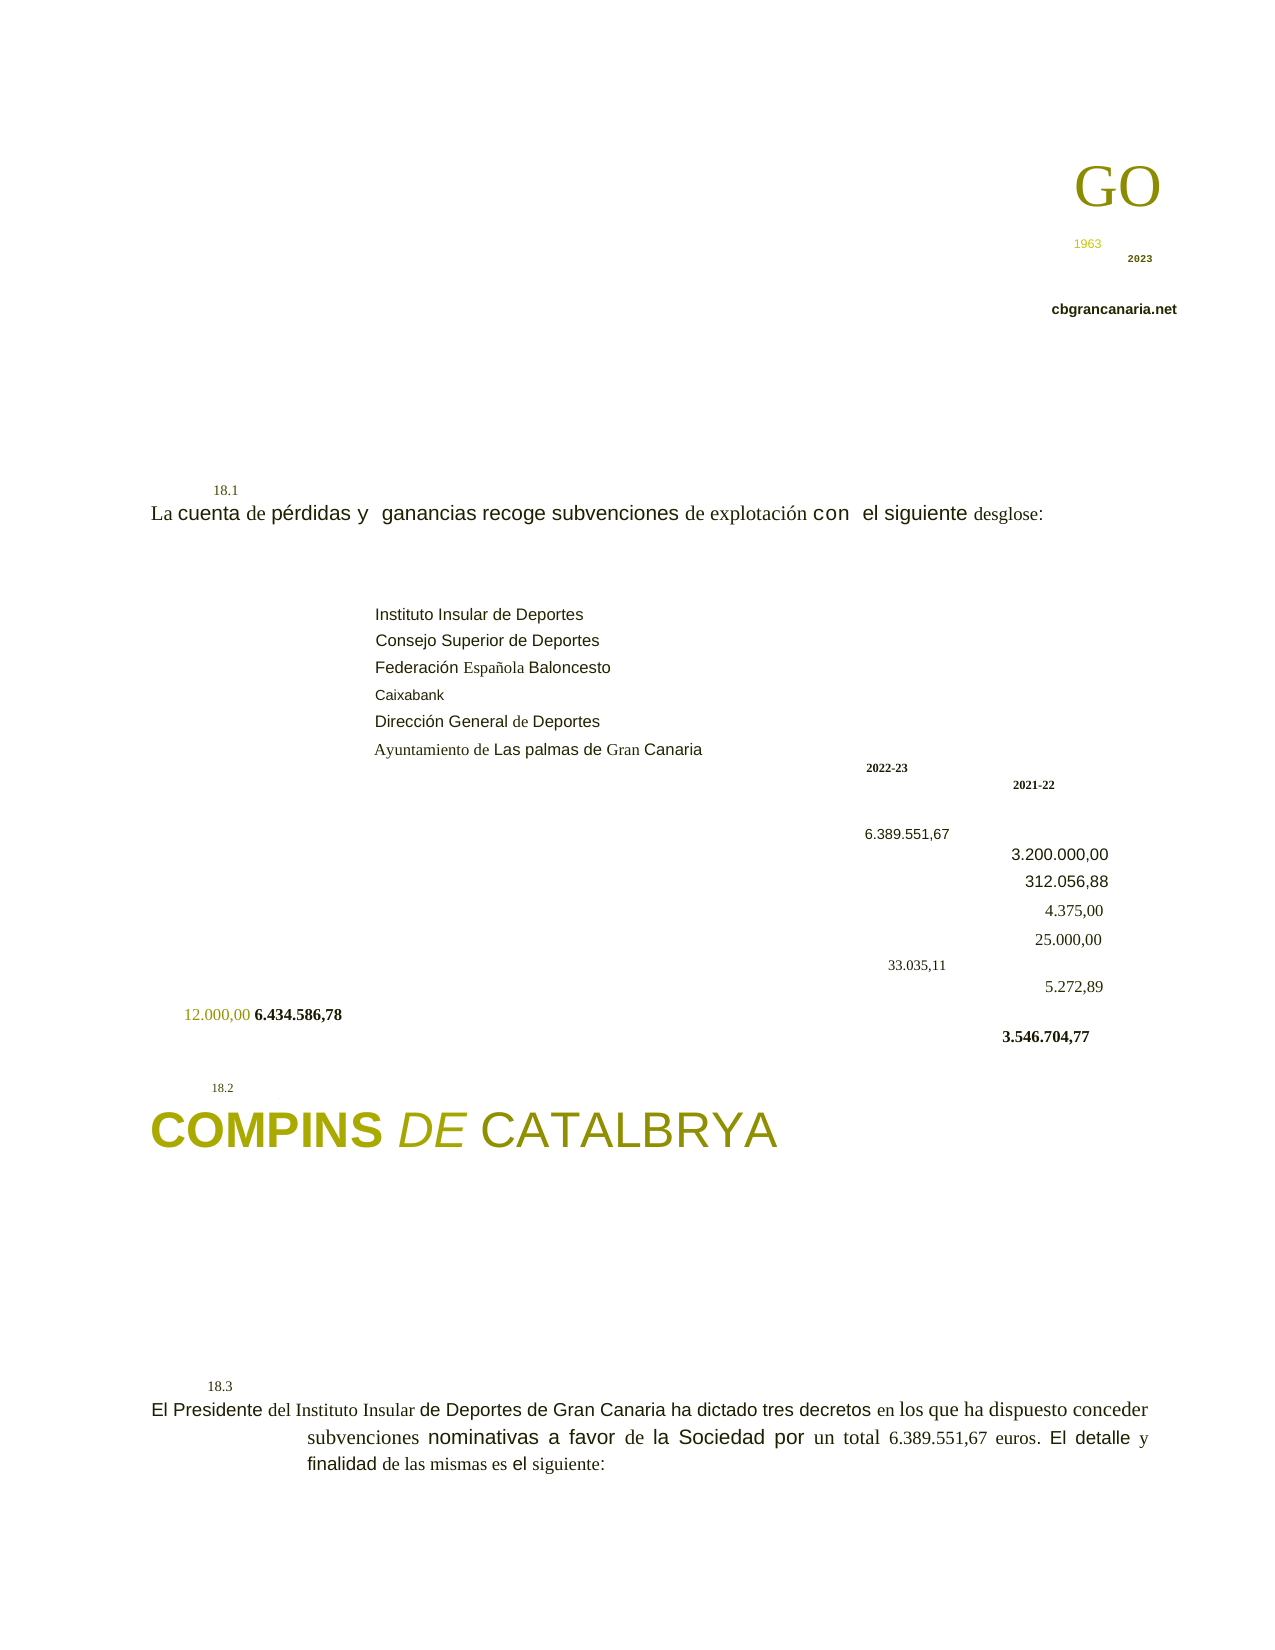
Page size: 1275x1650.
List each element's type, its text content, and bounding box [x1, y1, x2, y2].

text Consejo Superior de Deportes [375, 631, 646, 650]
text Caixabank [375, 687, 493, 703]
text 3.200.000,00 [1011, 845, 1150, 864]
text COMPINS DE CATALBRYA [150, 1100, 1125, 1157]
text 25.000,00 [1035, 929, 1149, 948]
text GO [1074, 150, 1186, 219]
text 33.035,11 [888, 957, 1002, 974]
text Federación Española Baloncesto [375, 658, 666, 677]
text La cuenta de pérdidas y ganancias recoge subvenciones de explotación con el siguiente desglose: [151, 501, 1149, 527]
text 2022-23 [866, 761, 972, 776]
text cbgrancanaria.net [1051, 301, 1208, 317]
text 6.389.551,67 [864, 826, 1002, 842]
text 18.3 [207, 1378, 278, 1395]
text 1963 [1073, 237, 1131, 251]
text El Presidente del Instituto Insular de Deportes de Gran Canaria ha dictado tres decretos en los que ha dispuesto conceder subvenciones nominativas a favor de la Sociedad por un total 6.389.551,67 euros. El detalle y finalidad de las mismas es el siguiente: [151, 1397, 1148, 1474]
text 2021-22 [1013, 778, 1118, 792]
text 18.2 [211, 1081, 283, 1095]
text 3.546.704,77 [1002, 1027, 1149, 1046]
text Ayuntamiento de Las palmas de Gran Canaria [374, 739, 771, 758]
text 2023 [1127, 253, 1186, 265]
text 18.1 [213, 482, 284, 499]
text 12.000,00 6.434.586,78 [183, 1005, 1002, 1024]
text Dirección General de Deportes [374, 712, 651, 731]
text 312.056,88 [1025, 871, 1149, 891]
text 4.375,00 [1045, 901, 1149, 920]
text Instituto Insular de Deportes [375, 604, 639, 623]
text 5.272,89 [1045, 976, 1149, 996]
